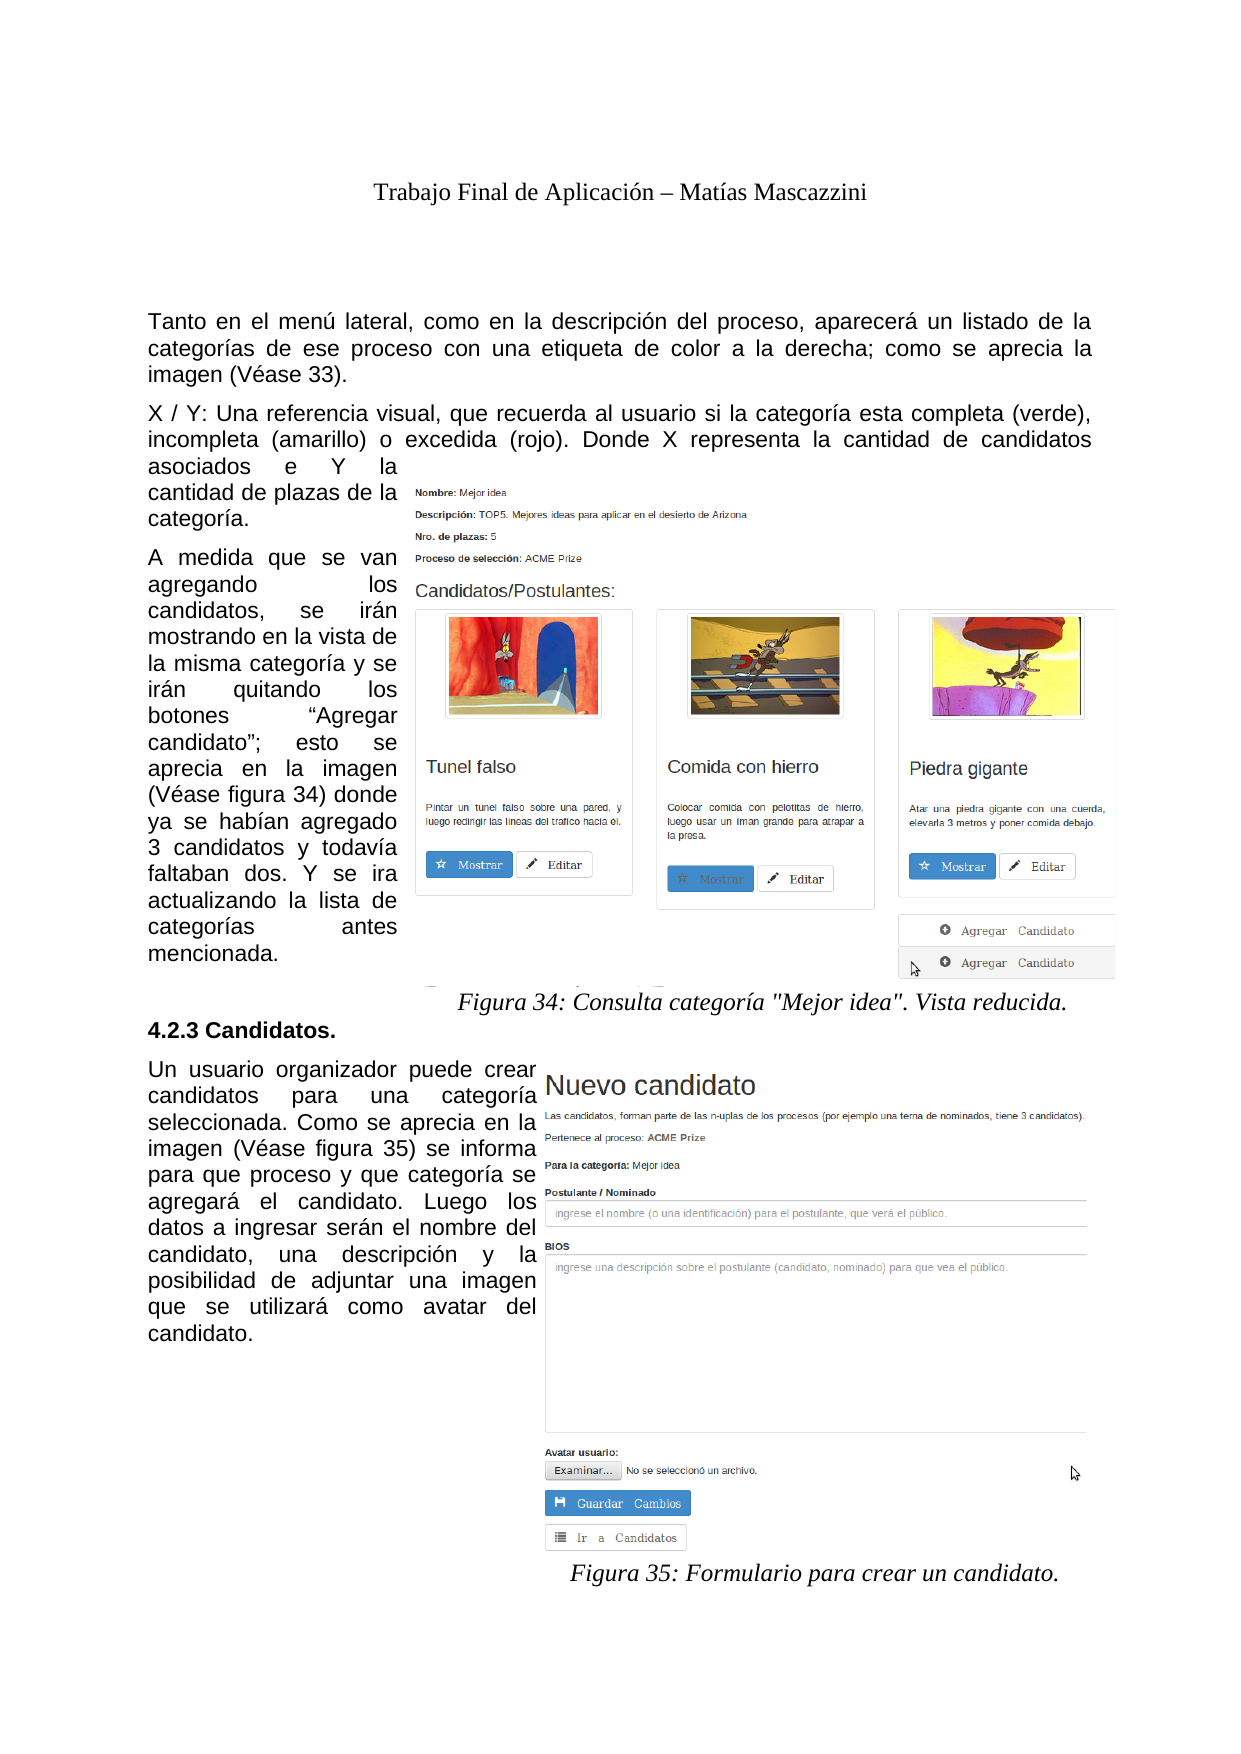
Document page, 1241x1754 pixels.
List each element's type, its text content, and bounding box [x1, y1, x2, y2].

text X / Y: Una referencia visual, que recuerda al usuario si la categoría esta completa (verde), incompleta (amarillo) o excedida (rojo). Donde X representa la cantidad de candidatos asociados e Y la cantidad de plazas de la categoría. [148, 400, 1116, 532]
text Tanto en el menú lateral, como en la descripción del proceso, aparecerá un listado de la categorías de ese proceso con una etiqueta de color a la derecha; como se aprecia la imagen (Véase 33). [148, 308, 1093, 387]
text A medida que se van agregando los candidatos, se irán mostrando en la vista de la misma categoría y se irán quitando los botones “Agregar candidato”; esto se aprecia en la imagen (Véase figura 34) donde ya se habían agregado 3 candidatos y todavía faltaban dos. Y se ira actualizando la lista de categorías antes mencionada. [148, 544, 409, 966]
text Figura 34: Consulta categoría "Mejor idea". Vista reducida. [409, 987, 1116, 1016]
picture [542, 1072, 1087, 1559]
text Un usuario organizador puede crear candidatos para una categoría seleccionada. Como se aprecia en la imagen (Véase figura 35) se informa para que proceso y que categoría se agregará el candidato. Luego los datos a ingresar serán el nombre del candidato, una descripción y la posibilidad de adjuntar una imagen que se utilizará como avatar del candidato. [148, 1056, 1093, 1346]
text 4.2.3 Candidatos. [148, 1017, 1093, 1043]
picture [409, 485, 1116, 987]
text Figura 35: Formulario para crear un candidato. [543, 1559, 1087, 1587]
